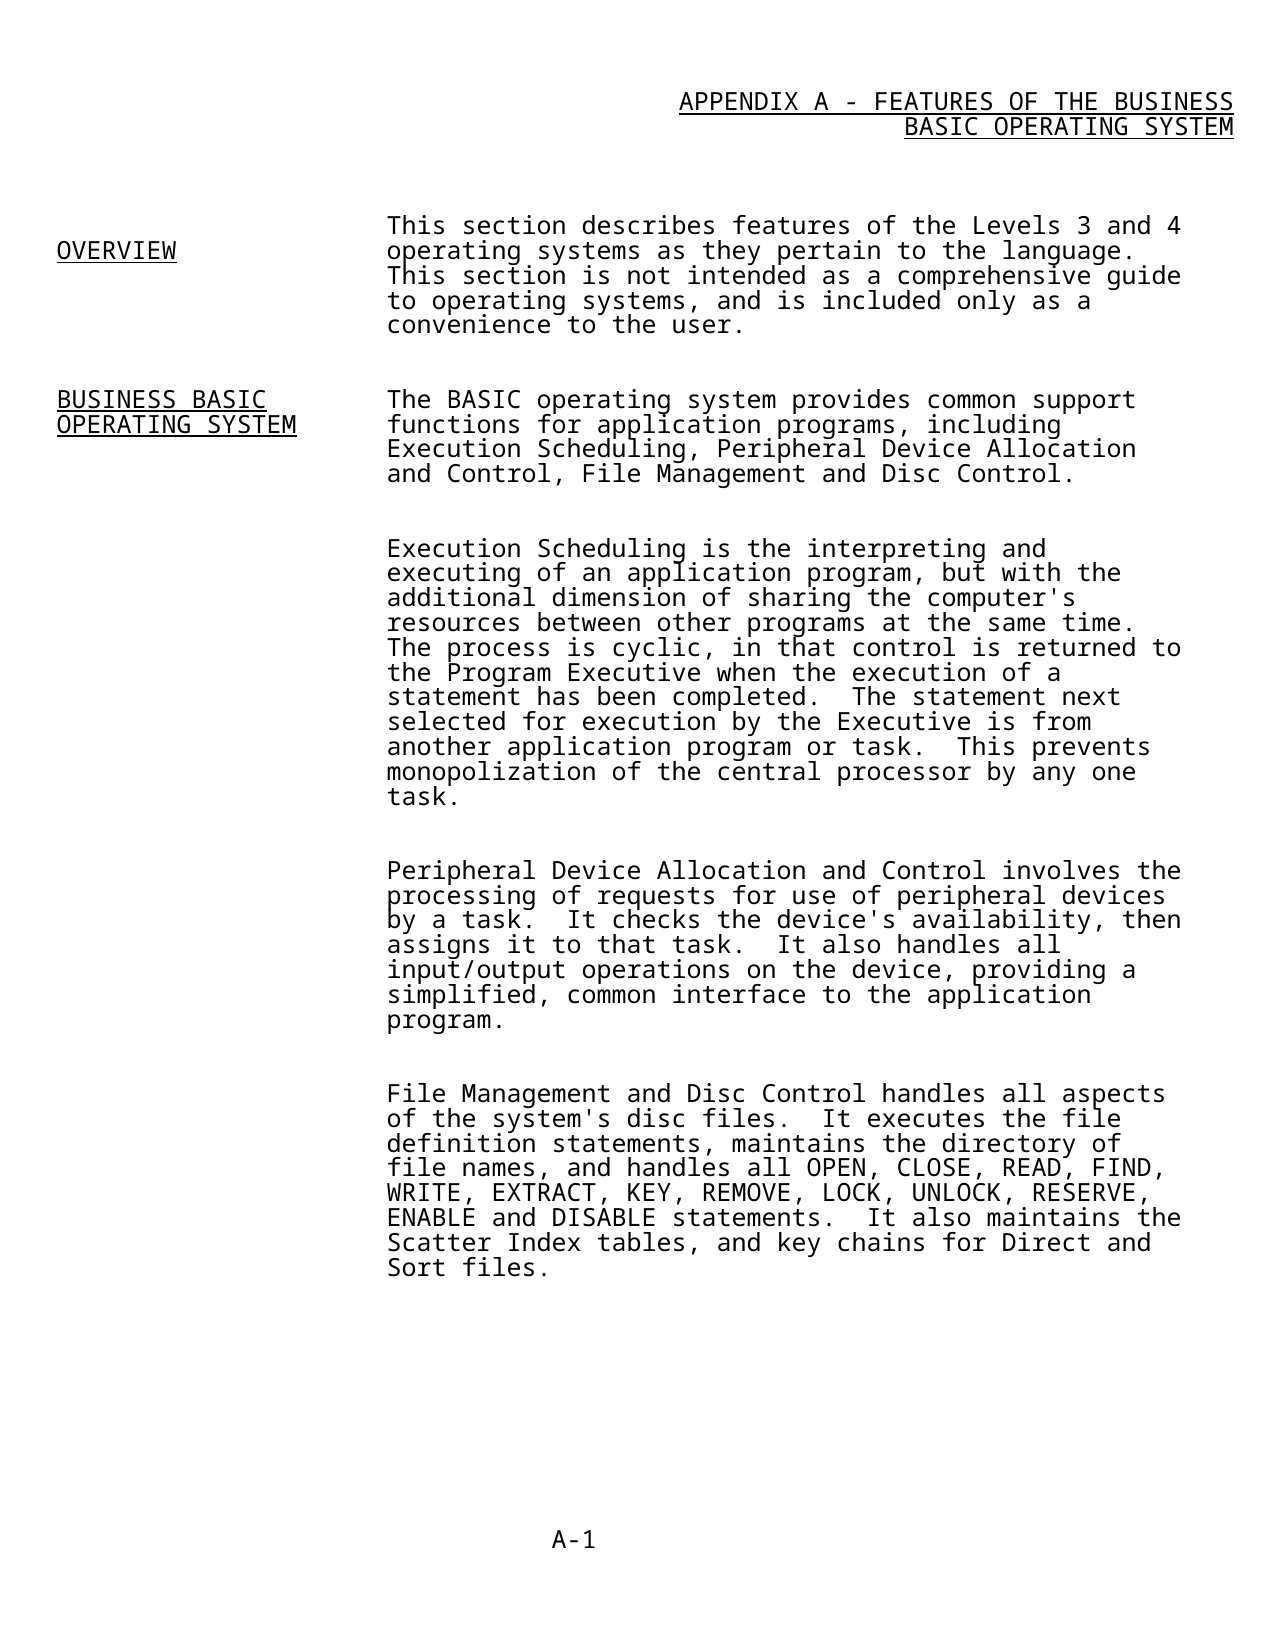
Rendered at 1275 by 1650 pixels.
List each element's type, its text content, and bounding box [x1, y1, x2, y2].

text Sort files. [41, 1256, 1234, 1281]
text convenience to the user. [41, 314, 1234, 339]
text statement has been completed. The statement next [41, 686, 1234, 711]
text ENABLE and DISABLE statements. It also maintains the [41, 1207, 1234, 1231]
text File Management and Disc Control handles all aspects [41, 1083, 1234, 1107]
text resources between other programs at the same time. [41, 612, 1234, 636]
text file names, and handles all OPEN, CLOSE, READ, FIND, [41, 1157, 1234, 1182]
subtitle APPENDIX A - FEATURES OF THE BUSINESS BASIC OPERATING SYSTEM [41, 91, 1234, 141]
text processing of requests for use of peripheral devices [41, 884, 1234, 909]
text A-1 [41, 1529, 1234, 1554]
text executing of an application program, but with the [41, 562, 1234, 587]
text another application program or task. This prevents [41, 736, 1234, 760]
text simplified, common interface to the application [41, 983, 1234, 1008]
text Execution Scheduling is the interpreting and [41, 537, 1234, 562]
text additional dimension of sharing the computer's [41, 587, 1234, 612]
text Peripheral Device Allocation and Control involves the [41, 859, 1234, 884]
text to operating systems, and is included only as a [41, 289, 1234, 314]
text by a task. It checks the device's availability, then [41, 909, 1234, 934]
text This section describes features of the Levels 3 and 4 [41, 215, 1234, 240]
text assigns it to that task. It also handles all [41, 934, 1234, 959]
text and Control, File Management and Disc Control. [41, 463, 1234, 488]
text definition statements, maintains the directory of [41, 1132, 1234, 1157]
text selected for execution by the Executive is from [41, 711, 1234, 736]
text of the system's disc files. It executes the file [41, 1107, 1234, 1132]
text Scatter Index tables, and key chains for Direct and [41, 1231, 1234, 1256]
text input/output operations on the device, providing a [41, 959, 1234, 983]
text task. [41, 785, 1234, 810]
text OPERATING SYSTEM functions for application programs, including [41, 413, 1234, 438]
text program. [41, 1008, 1234, 1033]
text OVERVIEW operating systems as they pertain to the language. [41, 240, 1234, 264]
text the Program Executive when the execution of a [41, 661, 1234, 686]
text This section is not intended as a comprehensive guide [41, 264, 1234, 289]
text BUSINESS BASIC The BASIC operating system provides common support [41, 388, 1234, 413]
text The process is cyclic, in that control is returned to [41, 636, 1234, 661]
text monopolization of the central processor by any one [41, 760, 1234, 785]
text Execution Scheduling, Peripheral Device Allocation [41, 438, 1234, 463]
text WRITE, EXTRACT, KEY, REMOVE, LOCK, UNLOCK, RESERVE, [41, 1182, 1234, 1207]
